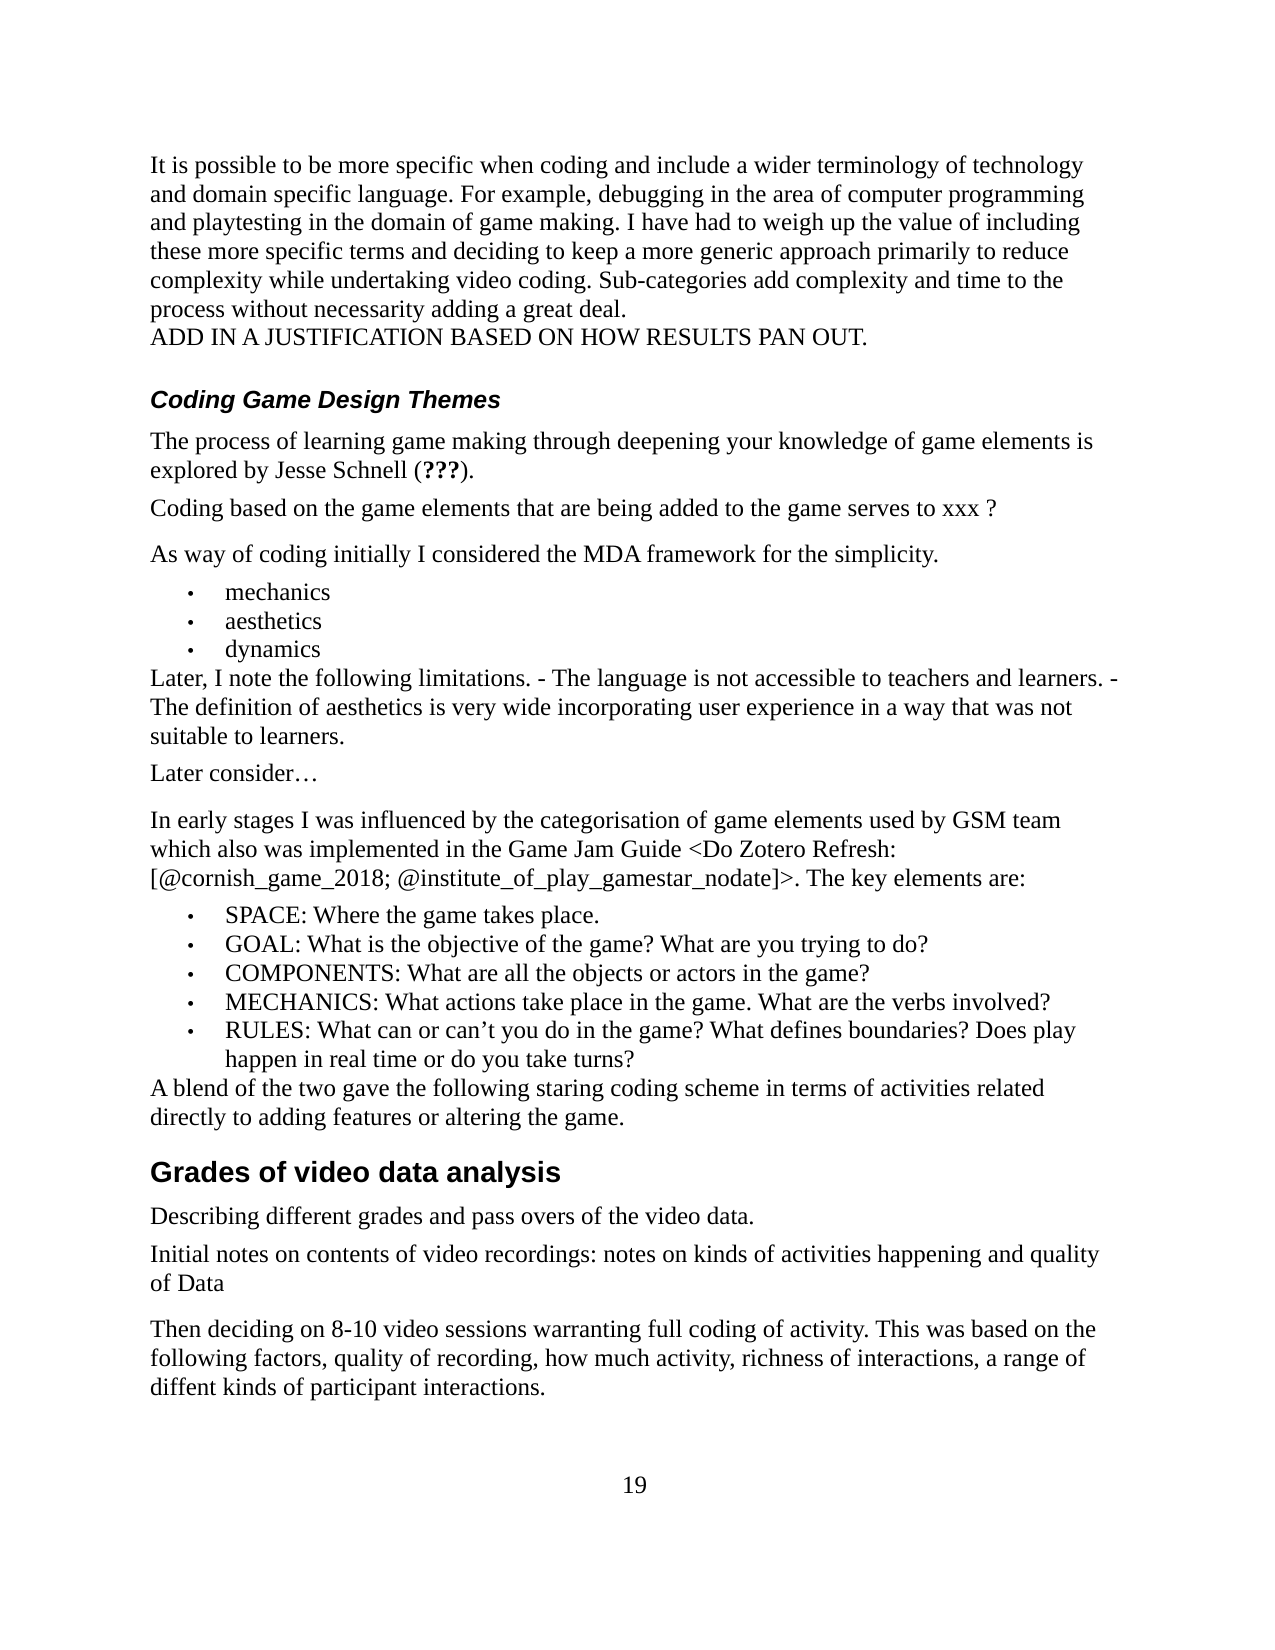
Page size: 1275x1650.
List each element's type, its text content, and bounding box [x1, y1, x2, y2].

text Later consider… [150, 758, 1125, 787]
list aesthetics [187, 606, 1125, 634]
list RULES: What can or can’t you do in the game? What defines boundaries? Does play happen in real time or do you take turns? [187, 1015, 1125, 1073]
text Describing different grades and pass overs of the video data. [150, 1201, 1125, 1230]
list MECHANICS: What actions take place in the game. What are the verbs involved? [187, 987, 1125, 1015]
list dynamics [187, 634, 1125, 663]
text The process of learning game making through deepening your knowledge of game elements is explored by Jesse Schnell (???). [150, 426, 1125, 484]
list mechanics [187, 577, 1125, 606]
text Later, I note the following limitations. - The language is not accessible to teachers and learners. - The definition of aesthetics is very wide incorporating user experience in a way that was not suitable to learners. [150, 663, 1125, 749]
list SPACE: Where the game takes place. [187, 900, 1125, 929]
text A blend of the two gave the following staring coding scheme in terms of activities related directly to adding features or altering the game. [150, 1073, 1125, 1130]
text Coding based on the game elements that are being added to the game serves to xxx ? [150, 493, 1125, 521]
text Initial notes on contents of video recordings: notes on kinds of activities happening and quality of Data [150, 1239, 1125, 1297]
subtitle Grades of video data analysis [150, 1155, 1125, 1189]
subtitle Coding Game Design Themes [150, 385, 1125, 414]
list COMPONENTS: What are all the objects or actors in the game? [187, 958, 1125, 987]
text Then deciding on 8-10 video sessions warranting full coding of activity. This was based on the following factors, quality of recording, how much activity, richness of interactions, a range of diffent kinds of participant interactions. [150, 1314, 1125, 1401]
list GOAL: What is the objective of the game? What are you trying to do? [187, 929, 1125, 958]
text In early stages I was influenced by the categorisation of game elements used by GSM team which also was implemented in the Game Jam Guide <Do Zotero Refresh: [@cornish_game_2018; @institute_of_play_gamestar_nodate]>. The key elements are: [150, 805, 1125, 891]
text As way of coding initially I considered the MDA framework for the simplicity. [150, 539, 1125, 568]
text It is possible to be more specific when coding and include a wider terminology of technology and domain specific language. For example, debugging in the area of computer programming and playtesting in the domain of game making. I have had to weigh up the value of including these more specific terms and deciding to keep a more generic approach primarily to reduce complexity while undertaking video coding. Sub-categories add complexity and time to the process without necessarity adding a great deal. ADD IN A JUSTIFICATION BASED ON HOW RESULTS PAN OUT. [150, 150, 1125, 351]
